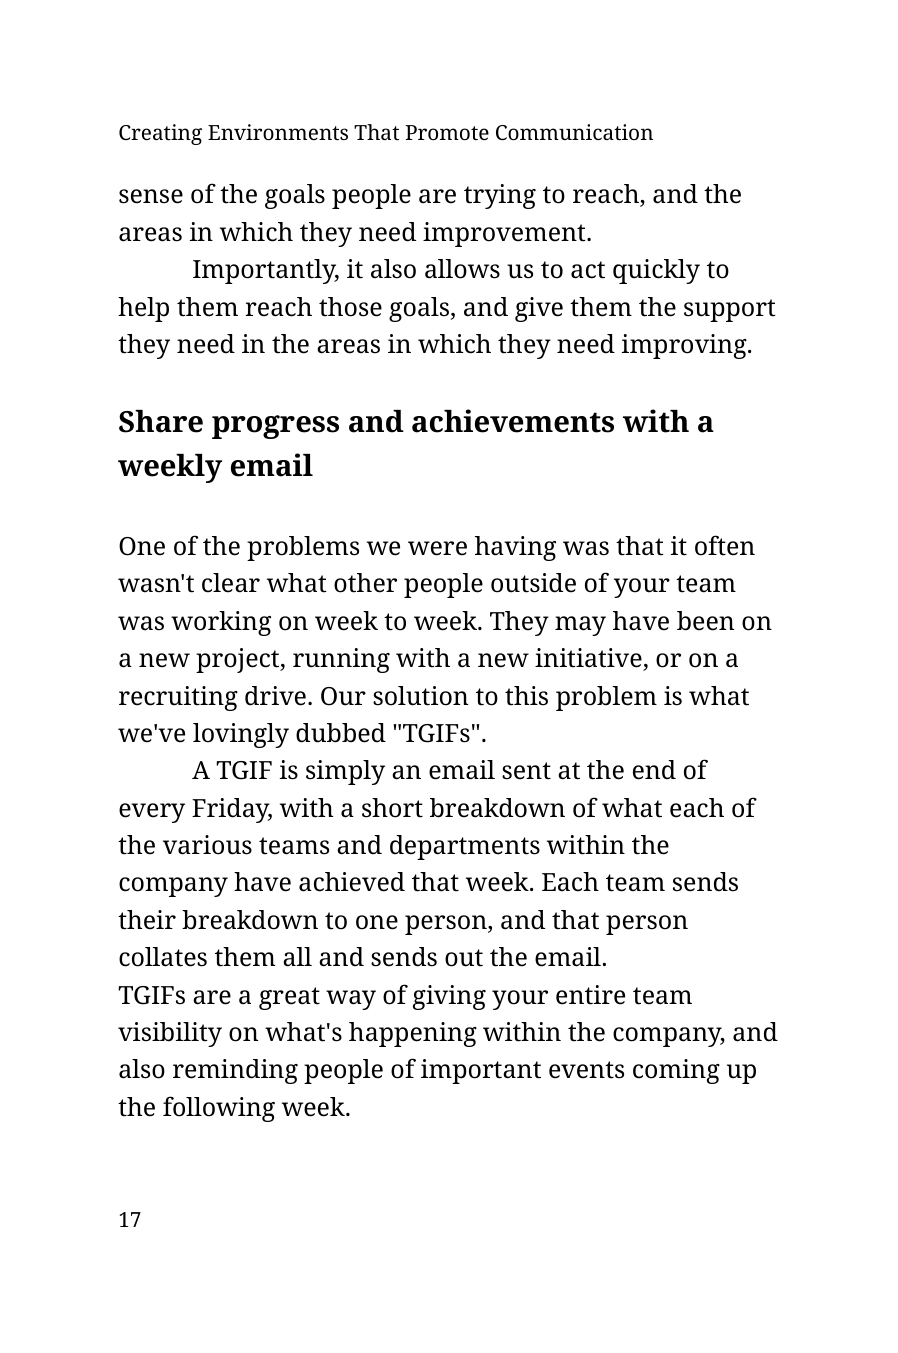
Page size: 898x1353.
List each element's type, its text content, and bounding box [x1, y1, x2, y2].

text One of the problems we were having was that it often wasn't clear what other people outside of your team was working on week to week. They may have been on a new project, running with a new initiative, or on a recruiting drive. Our solution to this problem is what we've lovingly dubbed "TGIFs". [118, 528, 779, 749]
text TGIFs are a great way of giving your entire team visibility on what's happening within the company, and also reminding people of important events coming up the following week. [118, 977, 779, 1123]
text Importantly, it also allows us to act quickly to help them reach those goals, and give them the support they need in the areas in which they need improving. [118, 252, 779, 361]
text sense of the goals people are trying to reach, and the areas in which they need improvement. [118, 177, 779, 248]
text A TGIF is simply an email sent at the end of every Friday, with a short breakdown of what each of the various teams and departments within the company have achieved that week. Each team sends their breakdown to one person, and that person collates them all and sends out the email. [118, 753, 779, 974]
subtitle Share progress and achievements with a weekly email [118, 401, 779, 485]
